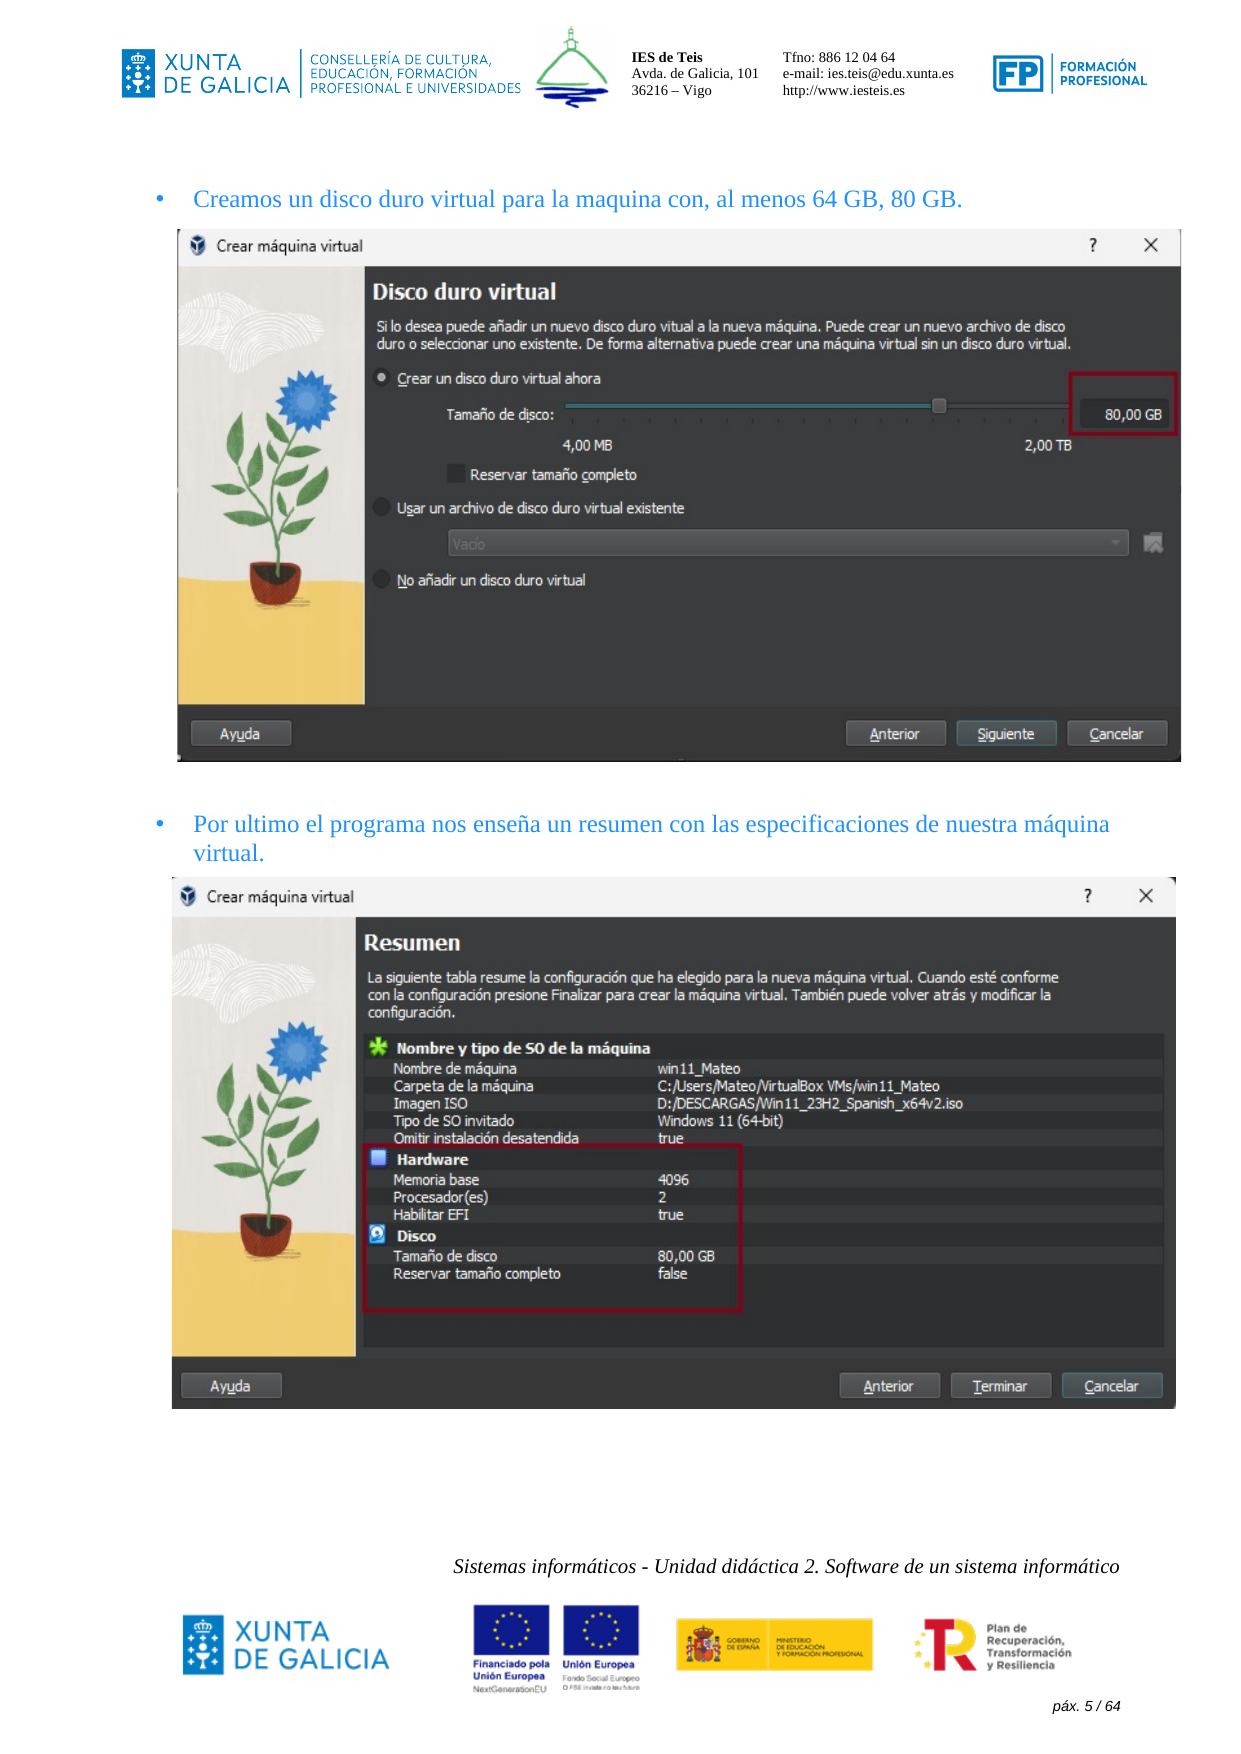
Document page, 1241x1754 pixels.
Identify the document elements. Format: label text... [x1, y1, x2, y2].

list Creamos un disco duro virtual para la maquina con, al menos 64 GB, 80 GB. [156, 184, 1122, 213]
picture [989, 50, 1153, 97]
list Por ultimo el programa nos enseña un resumen con las especificaciones de nuestra máquina virtual. [156, 809, 1122, 867]
picture [177, 229, 1182, 762]
picture [171, 877, 1176, 1409]
picture [534, 25, 611, 110]
picture [182, 1593, 1085, 1700]
picture [121, 49, 521, 98]
